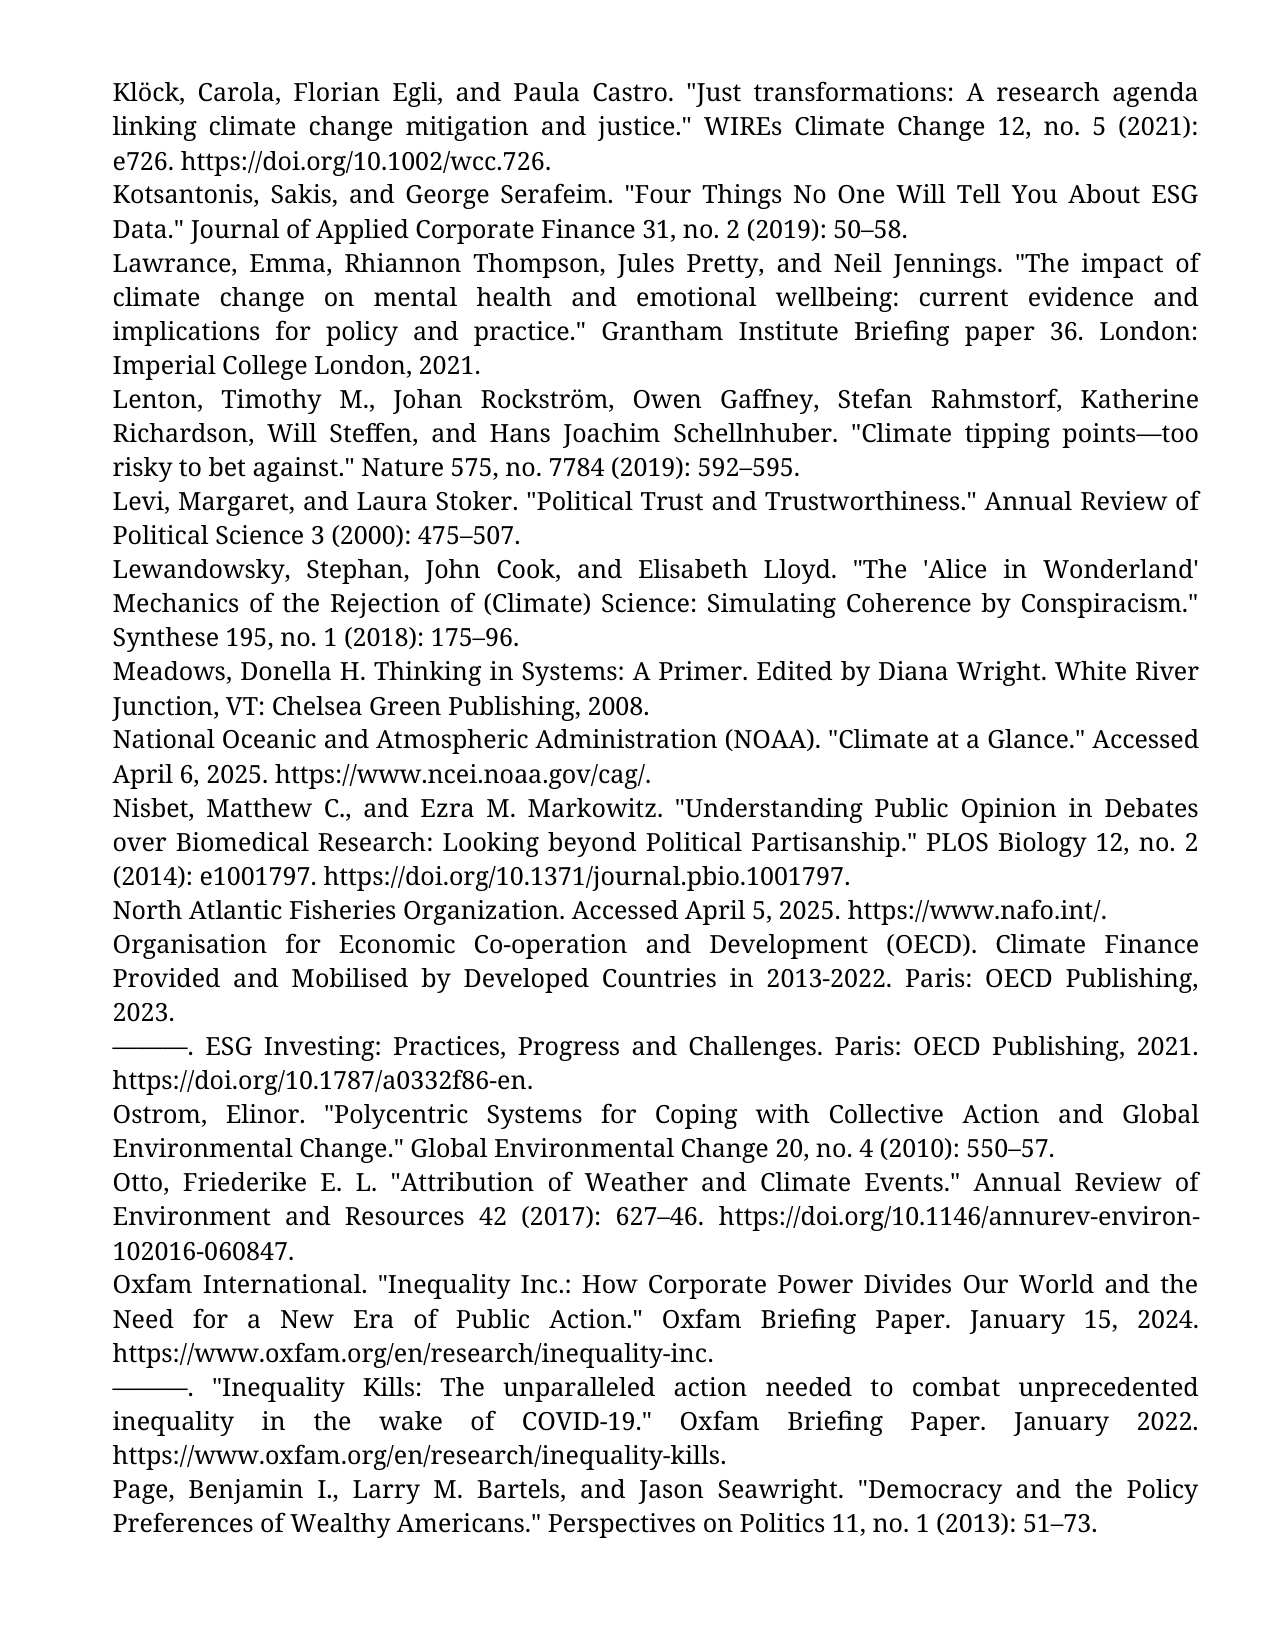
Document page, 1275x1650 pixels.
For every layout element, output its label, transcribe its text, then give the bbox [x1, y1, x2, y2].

subtitle Otto, Friederike E. L. "Attribution of Weather and Climate Events." Annual Review of Environment and Resources 42 (2017): 627–46. https://doi.org/10.1146/annurev-environ-102016-060847. [112, 1165, 1200, 1267]
subtitle Levi, Margaret, and Laura Stoker. "Political Trust and Trustworthiness." Annual Review of Political Science 3 (2000): 475–507. [112, 484, 1200, 552]
subtitle Lawrance, Emma, Rhiannon Thompson, Jules Pretty, and Neil Jennings. "The impact of climate change on mental health and emotional wellbeing: current evidence and implications for policy and practice." Grantham Institute Briefing paper 36. London: Imperial College London, 2021. [112, 245, 1200, 382]
subtitle Nisbet, Matthew C., and Ezra M. Markowitz. "Understanding Public Opinion in Debates over Biomedical Research: Looking beyond Political Partisanship." PLOS Biology 12, no. 2 (2014): e1001797. https://doi.org/10.1371/journal.pbio.1001797. [112, 790, 1200, 892]
subtitle National Oceanic and Atmospheric Administration (NOAA). "Climate at a Glance." Accessed April 6, 2025. https://www.ncei.noaa.gov/cag/. [112, 722, 1200, 790]
subtitle Lenton, Timothy M., Johan Rockström, Owen Gaffney, Stefan Rahmstorf, Katherine Richardson, Will Steffen, and Hans Joachim Schellnhuber. "Climate tipping points—too risky to bet against." Nature 575, no. 7784 (2019): 592–595. [112, 382, 1200, 484]
subtitle Meadows, Donella H. Thinking in Systems: A Primer. Edited by Diana Wright. White River Junction, VT: Chelsea Green Publishing, 2008. [112, 654, 1200, 722]
subtitle Page, Benjamin I., Larry M. Bartels, and Jason Seawright. "Democracy and the Policy Preferences of Wealthy Americans." Perspectives on Politics 11, no. 1 (2013): 51–73. [112, 1472, 1200, 1540]
subtitle Ostrom, Elinor. "Polycentric Systems for Coping with Collective Action and Global Environmental Change." Global Environmental Change 20, no. 4 (2010): 550–57. [112, 1097, 1200, 1165]
subtitle Kotsantonis, Sakis, and George Serafeim. "Four Things No One Will Tell You About ESG Data." Journal of Applied Corporate Finance 31, no. 2 (2019): 50–58. [112, 177, 1200, 245]
subtitle Klöck, Carola, Florian Egli, and Paula Castro. "Just transformations: A research agenda linking climate change mitigation and justice." WIREs Climate Change 12, no. 5 (2021): e726. https://doi.org/10.1002/wcc.726. [112, 75, 1200, 177]
subtitle Organisation for Economic Co-operation and Development (OECD). Climate Finance Provided and Mobilised by Developed Countries in 2013-2022. Paris: OECD Publishing, 2023. ———. ESG Investing: Practices, Progress and Challenges. Paris: OECD Publishing, 2021. https://doi.org/10.1787/a0332f86-en. [112, 927, 1200, 1097]
subtitle Lewandowsky, Stephan, John Cook, and Elisabeth Lloyd. "The 'Alice in Wonderland' Mechanics of the Rejection of (Climate) Science: Simulating Coherence by Conspiracism." Synthese 195, no. 1 (2018): 175–96. [112, 552, 1200, 654]
subtitle Oxfam International. "Inequality Inc.: How Corporate Power Divides Our World and the Need for a New Era of Public Action." Oxfam Briefing Paper. January 15, 2024. https://www.oxfam.org/en/research/inequality-inc. ———. "Inequality Kills: The unparalleled action needed to combat unprecedented inequality in the wake of COVID-19." Oxfam Briefing Paper. January 2022. https://www.oxfam.org/en/research/inequality-kills. [112, 1267, 1200, 1472]
subtitle North Atlantic Fisheries Organization. Accessed April 5, 2025. https://www.nafo.int/. [112, 892, 1200, 927]
